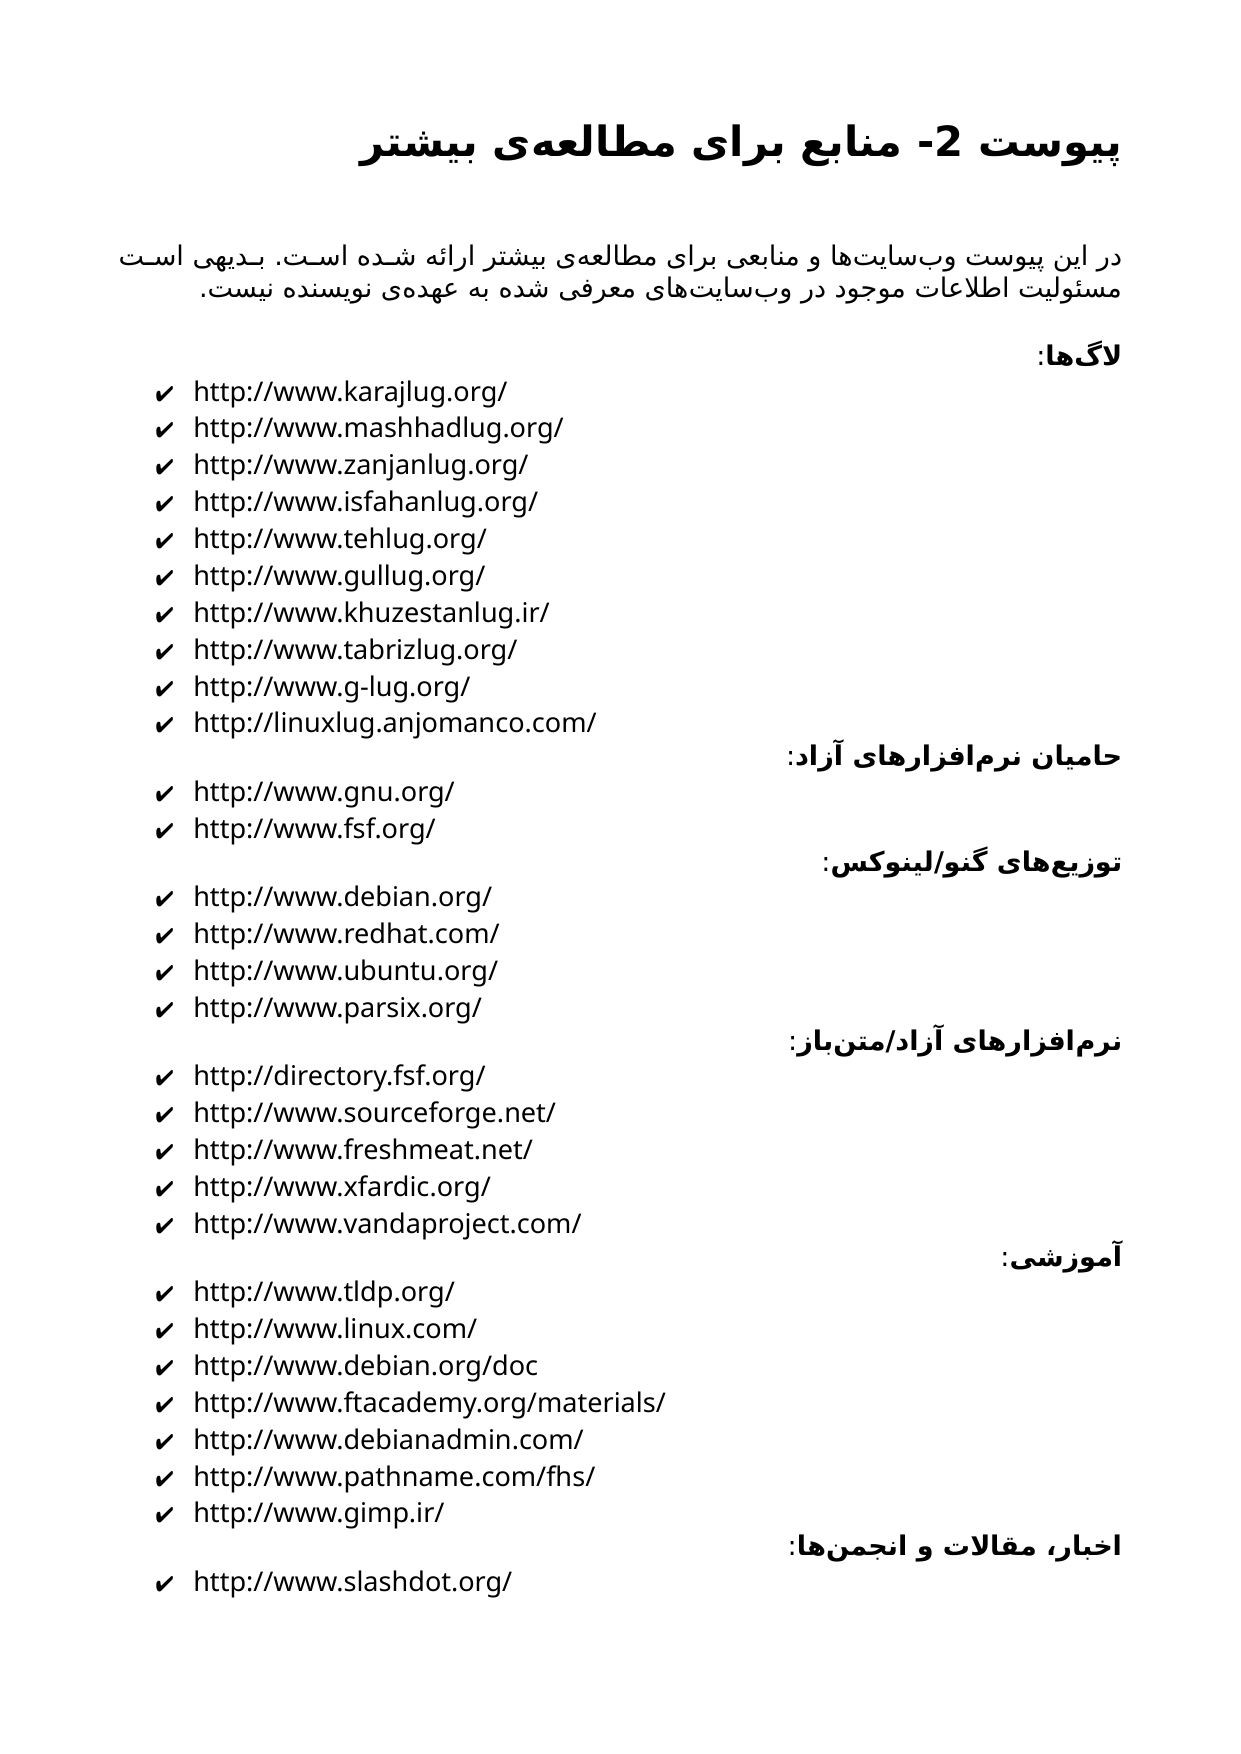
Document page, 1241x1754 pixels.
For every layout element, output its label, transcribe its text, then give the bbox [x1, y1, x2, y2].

list http://www.tehlug.org/ [156, 519, 1122, 556]
list http://www.karajlug.org/ [156, 372, 1122, 409]
text توزیع‌های گنو/لینوکس: [118, 846, 1122, 878]
list http://www.freshmeat.net/ [156, 1130, 1122, 1167]
list http://www.debian.org/ [156, 878, 1122, 914]
list http://www.parsix.org/ [156, 988, 1122, 1025]
list http://www.gullug.org/ [156, 556, 1122, 593]
list http://www.redhat.com/ [156, 914, 1122, 951]
list http://www.linux.com/ [156, 1309, 1122, 1346]
list http://www.mashhadlug.org/ [156, 409, 1122, 446]
text لاگ‌ها: [118, 340, 1122, 372]
list http://directory.fsf.org/ [156, 1057, 1122, 1093]
text در این پیوست وب‌سایت‌ها و منابعی برای مطالعه‌ی بیشتر ارائه شده است. بدیهی است مسئولیت اطلاعات موجود در وب‌سایت‌های معرفی شده به عهده‌ی نویسنده نیست. [118, 240, 1122, 303]
list http://www.debianadmin.com/ [156, 1420, 1122, 1457]
list http://www.xfardic.org/ [156, 1167, 1122, 1204]
list http://www.isfahanlug.org/ [156, 483, 1122, 519]
list http://www.gimp.ir/ [156, 1494, 1122, 1531]
list http://linuxlug.anjomanco.com/ [156, 704, 1122, 741]
list http://www.debian.org/doc [156, 1346, 1122, 1383]
text پیوست 2- منابع برای مطالعه‌ی بیشتر [118, 118, 1122, 167]
list http://www.fsf.org/ [156, 809, 1122, 846]
list http://www.ftacademy.org/materials/ [156, 1383, 1122, 1420]
text نرم‌افزارهای آزاد/متن‌باز: [118, 1025, 1122, 1057]
text اخبار، مقالات و انجمن‌ها: [118, 1531, 1122, 1562]
list http://www.ubuntu.org/ [156, 951, 1122, 988]
list http://www.g-lug.org/ [156, 667, 1122, 704]
list http://www.khuzestanlug.ir/ [156, 593, 1122, 630]
list http://www.vandaproject.com/ [156, 1204, 1122, 1241]
list http://www.zanjanlug.org/ [156, 446, 1122, 483]
text حامیان نرم‌افزارهای آزاد: [118, 741, 1122, 772]
text آموزشی: [118, 1241, 1122, 1273]
list http://www.pathname.com/fhs/ [156, 1457, 1122, 1494]
list http://www.gnu.org/ [156, 772, 1122, 809]
list http://www.tabrizlug.org/ [156, 630, 1122, 667]
list http://www.tldp.org/ [156, 1273, 1122, 1309]
list http://www.slashdot.org/ [156, 1562, 1122, 1599]
list http://www.sourceforge.net/ [156, 1093, 1122, 1130]
